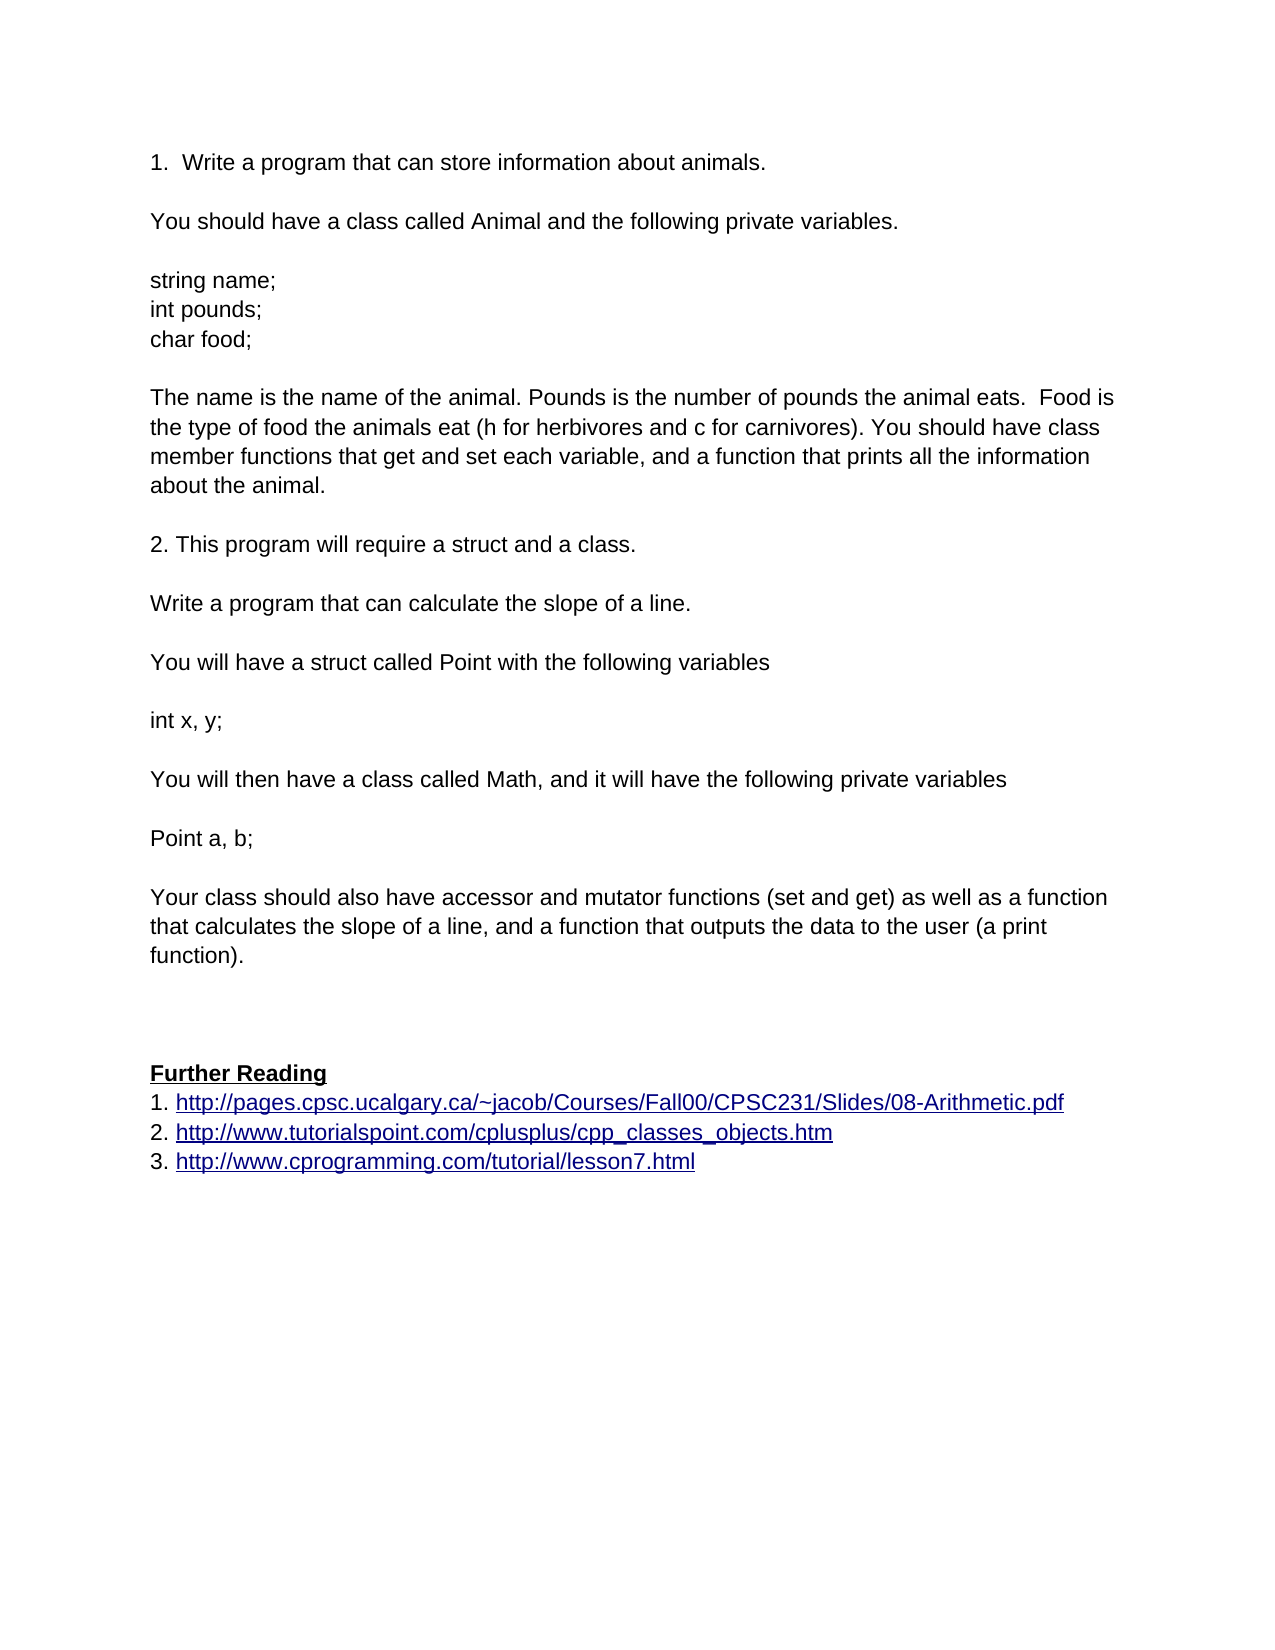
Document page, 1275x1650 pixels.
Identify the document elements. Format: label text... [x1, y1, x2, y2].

text char food; [150, 326, 1125, 352]
text Write a program that can calculate the slope of a line. [150, 591, 1125, 616]
text Further Reading [150, 1061, 1125, 1086]
text You will then have a class called Math, and it will have the following private variables [150, 767, 1125, 792]
text The name is the name of the animal. Pounds is the number of pounds the animal eats. Food is the type of food the animals eat (h for herbivores and c for carnivores). You should have class member functions that get and set each variable, and a function that prints all the information about the animal. [150, 385, 1125, 499]
text You will have a struct called Point with the following variables [150, 649, 1125, 675]
text Your class should also have accessor and mutator functions (set and get) as well as a function that calculates the slope of a line, and a function that outputs the data to the user (a print function). [150, 884, 1125, 969]
text Point a, b; [150, 826, 1125, 851]
text int x, y; [150, 708, 1125, 734]
text You should have a class called Animal and the following private variables. [150, 209, 1125, 234]
text string name; [150, 267, 1125, 293]
text 2. http://www.tutorialspoint.com/cplusplus/cpp_classes_objects.htm [150, 1119, 1125, 1145]
text 1. Write a program that can store information about animals. [150, 150, 1125, 176]
text 3. http://www.cprogramming.com/tutorial/lesson7.html [150, 1149, 1125, 1174]
text int pounds; [150, 297, 1125, 322]
text 1. http://pages.cpsc.ucalgary.ca/~jacob/Courses/Fall00/CPSC231/Slides/08-Arithmetic.pdf [150, 1090, 1125, 1116]
text 2. This program will require a struct and a class. [150, 532, 1125, 557]
